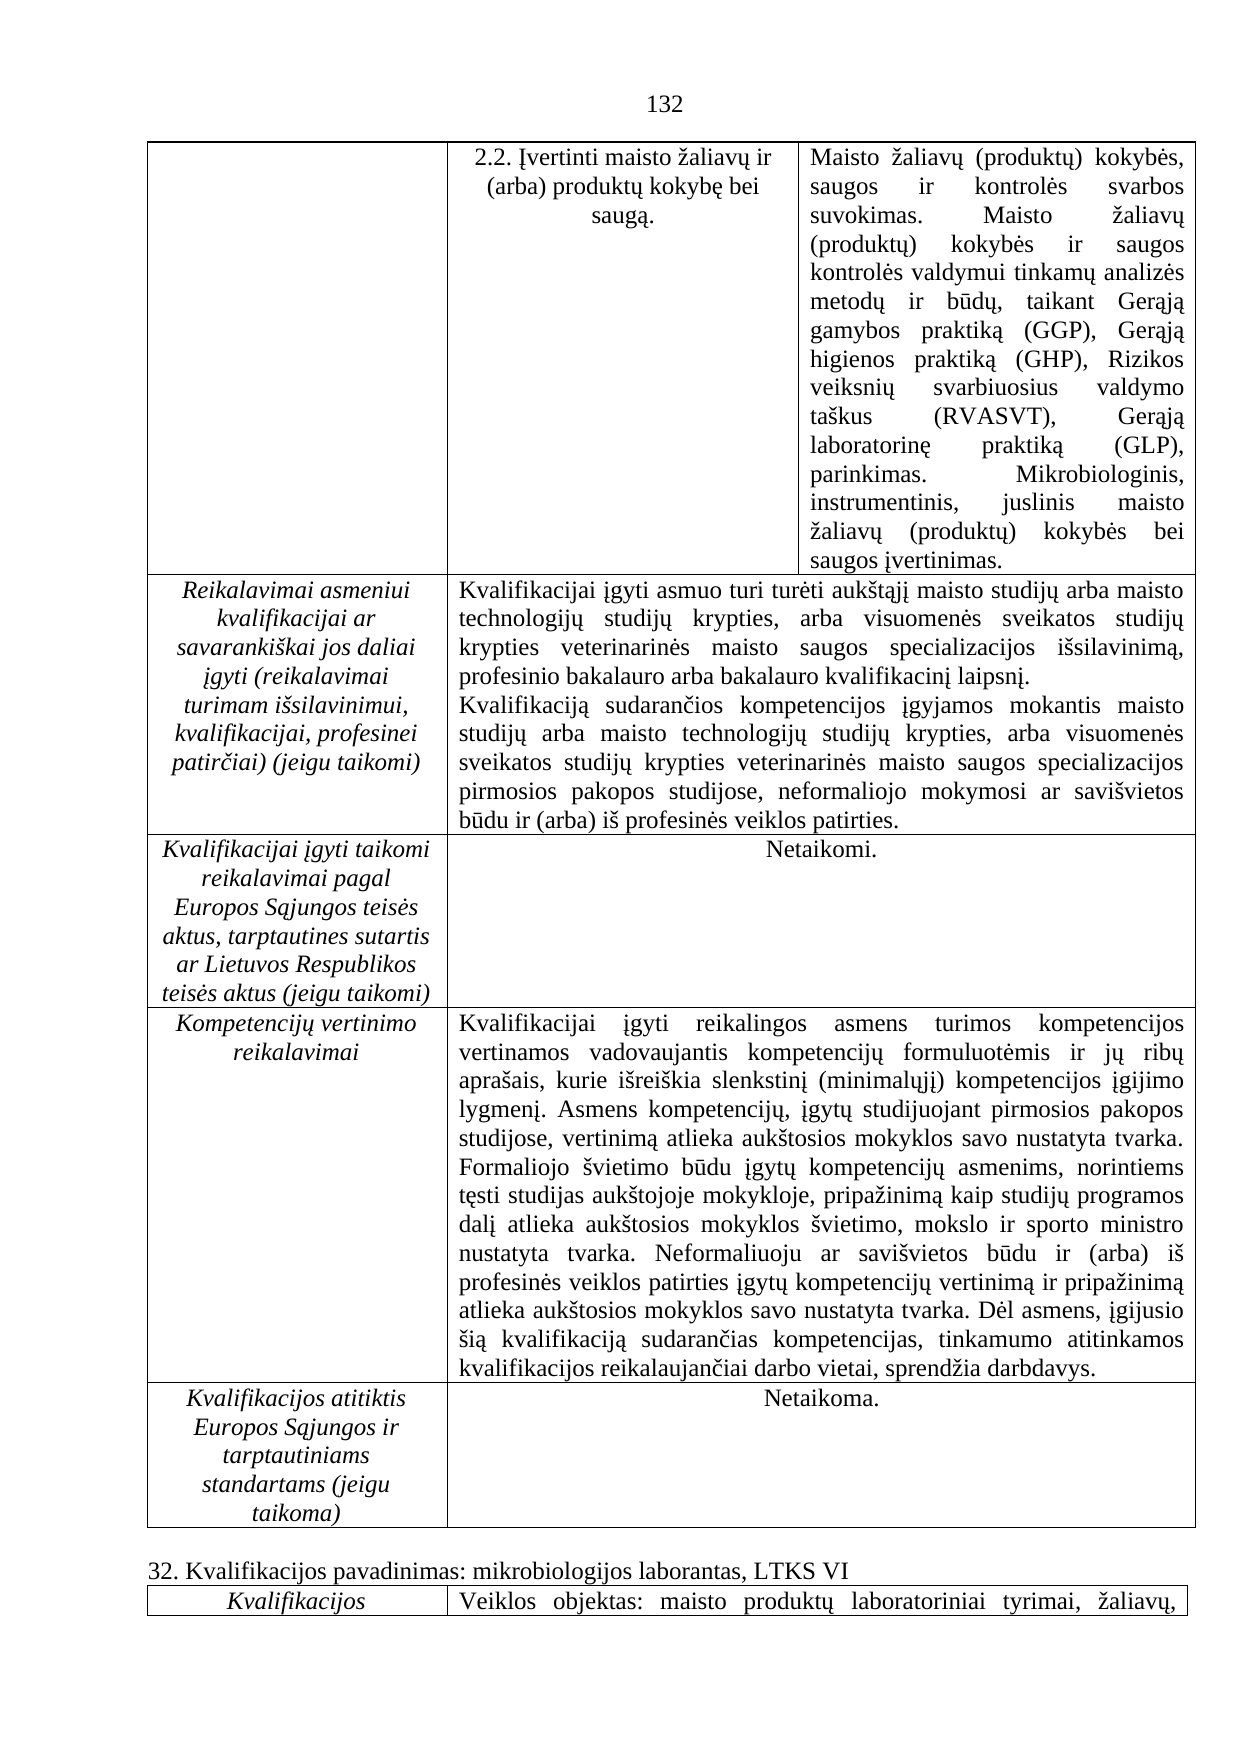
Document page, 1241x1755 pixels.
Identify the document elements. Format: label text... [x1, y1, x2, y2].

table_cell Kvalifikacijos atitiktis Europos Sąjungos ir tarptautiniams standartams (jeigu taikoma) [148, 1383, 447, 1527]
table_cell Maisto žaliavų (produktų) kokybės, saugos ir kontrolės svarbos suvokimas. Maisto žaliavų (produktų) kokybės ir saugos kontrolės valdymui tinkamų analizės metodų ir būdų, taikant Gerąją gamybos praktiką (GGP), Gerąją higienos praktiką (GHP), Rizikos veiksnių svarbiuosius valdymo taškus (RVASVT), Gerąją laboratorinę praktiką (GLP), parinkimas. Mikrobiologinis, instrumentinis, juslinis maisto žaliavų (produktų) kokybės bei saugos įvertinimas. [799, 143, 1195, 574]
table_cell 2.2. Įvertinti maisto žaliavų ir (arba) produktų kokybę bei saugą. [448, 143, 798, 574]
table_header Kvalifikacijos [148, 1586, 447, 1615]
table_header Veiklos objektas: maisto produktų laboratoriniai tyrimai, žaliavų, [448, 1586, 1187, 1615]
text 32. Kvalifikacijos pavadinimas: mikrobiologijos laborantas, LTKS VI [148, 1556, 1181, 1585]
table_cell Netaikomi. [448, 835, 1195, 1007]
table_cell Kompetencijų vertinimo reikalavimai [148, 1008, 447, 1382]
table_cell Reikalavimai asmeniui kvalifikacijai ar savarankiškai jos daliai įgyti (reikalavimai turimam išsilavinimui, kvalifikacijai, profesinei patirčiai) (jeigu taikomi) [148, 575, 447, 833]
table_cell Netaikoma. [448, 1383, 1195, 1527]
table_cell Kvalifikacijai įgyti asmuo turi turėti aukštąjį maisto studijų arba maisto technologijų studijų krypties, arba visuomenės sveikatos studijų krypties veterinarinės maisto saugos specializacijos išsilavinimą, profesinio bakalauro arba bakalauro kvalifikacinį laipsnį. Kvalifikaciją sudarančios kompetencijos įgyjamos mokantis maisto studijų arba maisto technologijų studijų krypties, arba visuomenės sveikatos studijų krypties veterinarinės maisto saugos specializacijos pirmosios pakopos studijose, neformaliojo mokymosi ar savišvietos būdu ir (arba) iš profesinės veiklos patirties. [448, 575, 1195, 833]
table_cell [148, 143, 447, 574]
table_cell Kvalifikacijai įgyti reikalingos asmens turimos kompetencijos vertinamos vadovaujantis kompetencijų formuluotėmis ir jų ribų aprašais, kurie išreiškia slenkstinį (minimalųjį) kompetencijos įgijimo lygmenį. Asmens kompetencijų, įgytų studijuojant pirmosios pakopos studijose, vertinimą atlieka aukštosios mokyklos savo nustatyta tvarka. Formaliojo švietimo būdu įgytų kompetencijų asmenims, norintiems tęsti studijas aukštojoje mokykloje, pripažinimą kaip studijų programos dalį atlieka aukštosios mokyklos švietimo, mokslo ir sporto ministro nustatyta tvarka. Neformaliuoju ar savišvietos būdu ir (arba) iš profesinės veiklos patirties įgytų kompetencijų vertinimą ir pripažinimą atlieka aukštosios mokyklos savo nustatyta tvarka. Dėl asmens, įgijusio šią kvalifikaciją sudarančias kompetencijas, tinkamumo atitinkamos kvalifikacijos reikalaujančiai darbo vietai, sprendžia darbdavys. [448, 1008, 1195, 1382]
table_cell Kvalifikacijai įgyti taikomi reikalavimai pagal Europos Sąjungos teisės aktus, tarptautines sutartis ar Lietuvos Respublikos teisės aktus (jeigu taikomi) [148, 835, 447, 1007]
